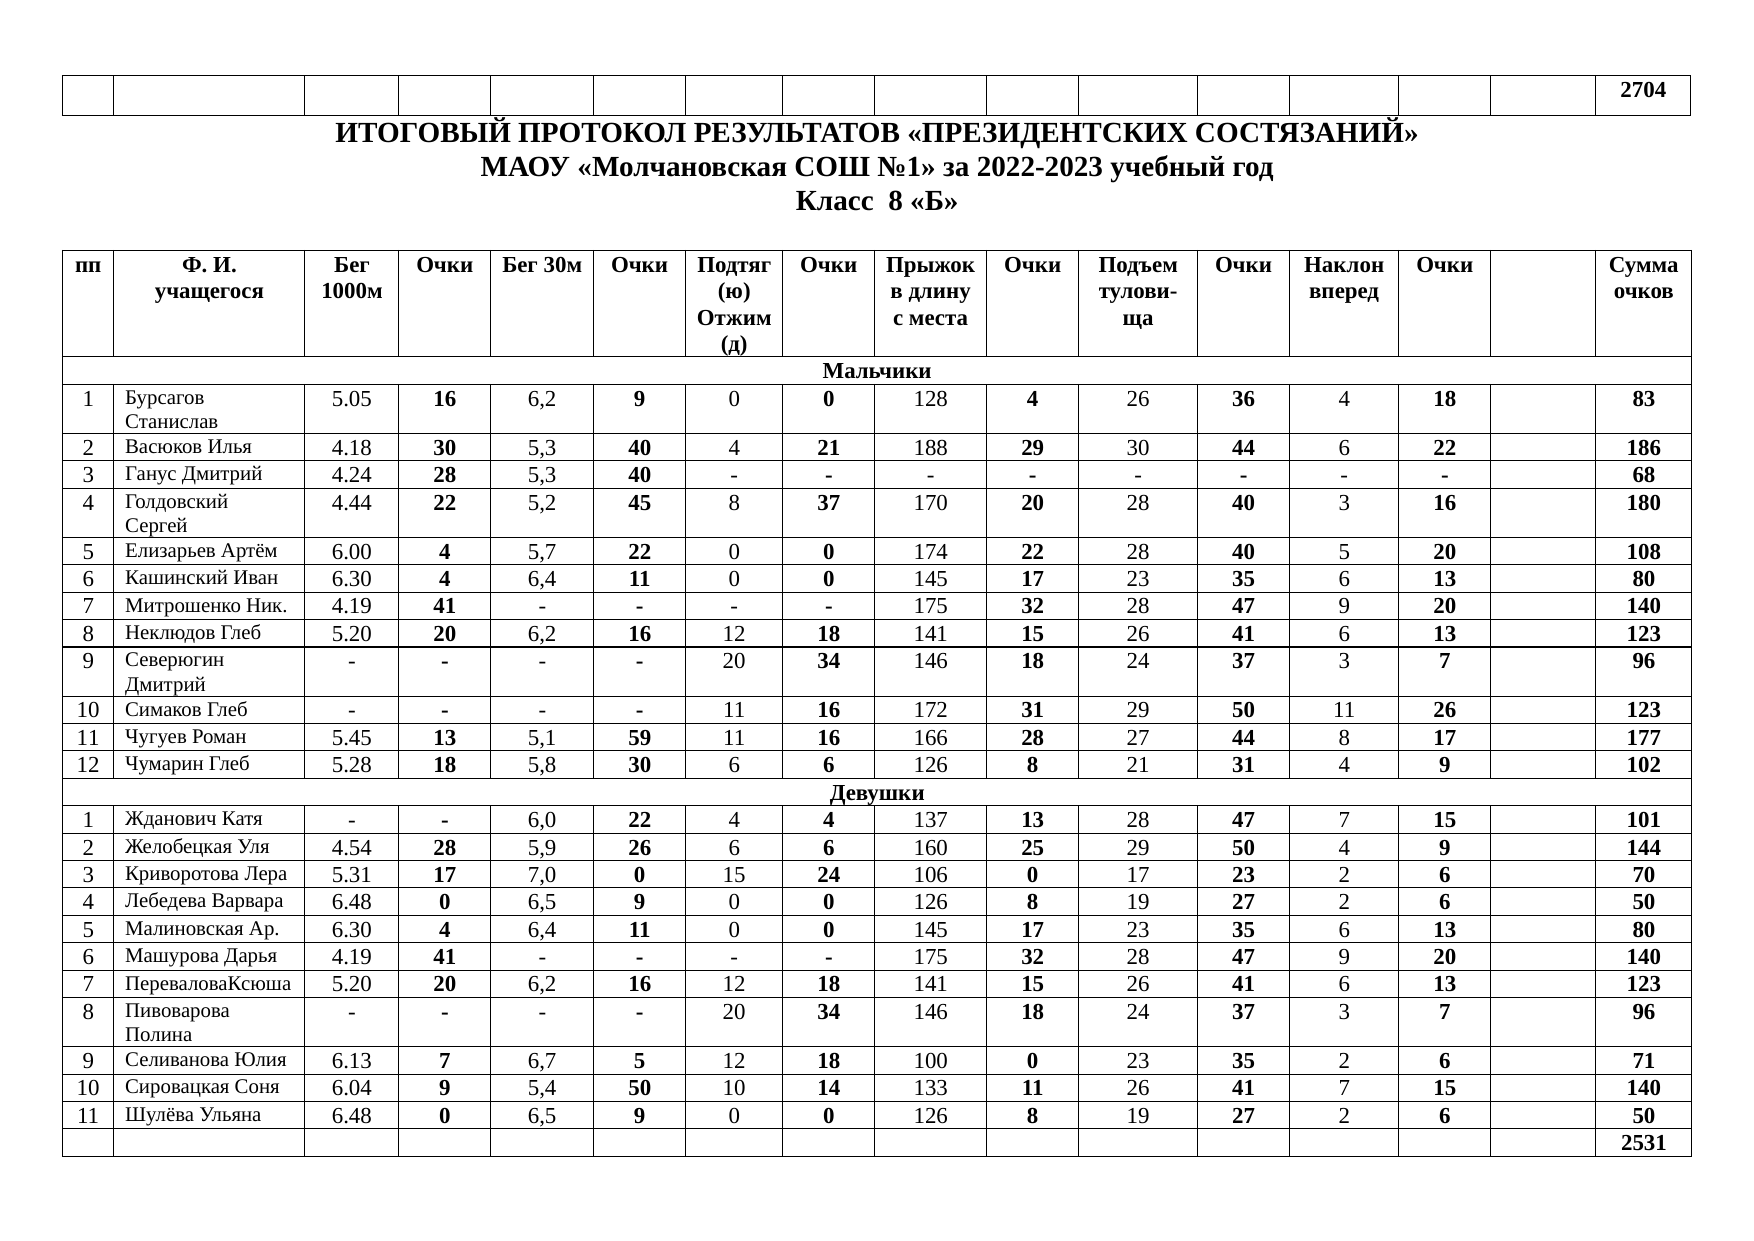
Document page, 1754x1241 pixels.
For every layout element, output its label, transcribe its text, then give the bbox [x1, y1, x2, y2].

table_cell [987, 1129, 1078, 1156]
table_cell 2 [1290, 888, 1398, 915]
table_cell 180 [1596, 489, 1691, 537]
table_cell 11 [987, 1075, 1078, 1101]
table_cell 29 [1079, 697, 1197, 723]
table_cell 10 [686, 1075, 782, 1101]
table_cell Неклюдов Глеб [114, 620, 304, 646]
table_cell [1491, 1129, 1595, 1156]
table_cell [1491, 434, 1595, 460]
table_cell 4.44 [305, 489, 398, 537]
table_cell 166 [875, 724, 986, 750]
table_cell 6 [1290, 620, 1398, 646]
table_cell 13 [1399, 565, 1490, 592]
table_cell 5.05 [305, 385, 398, 433]
table_cell 23 [1198, 861, 1289, 887]
table_cell 0 [686, 385, 782, 433]
table_cell - [305, 806, 398, 832]
table_cell - [686, 943, 782, 969]
table_cell 6,4 [491, 916, 593, 942]
table_cell [491, 76, 593, 114]
table_cell 4 [783, 806, 874, 832]
table_cell 101 [1596, 806, 1691, 832]
table_cell [987, 76, 1078, 114]
table_cell - [305, 648, 398, 696]
table_cell Желобецкая Уля [114, 834, 304, 860]
table_cell 123 [1596, 971, 1691, 997]
table_cell 4.18 [305, 434, 398, 460]
table_cell 20 [1399, 943, 1490, 969]
table_cell 6.00 [305, 538, 398, 564]
table_cell 0 [783, 1102, 874, 1128]
table_cell 6,7 [491, 1047, 593, 1073]
table_header Очки [783, 251, 874, 356]
table_header пп [63, 251, 113, 356]
table_cell [1491, 751, 1595, 778]
table_cell 5.20 [305, 620, 398, 646]
table_cell [63, 76, 113, 114]
table_header Подтяг (ю) Отжим (д) [686, 251, 782, 356]
table_cell 16 [399, 385, 490, 433]
table_cell - [1399, 461, 1490, 488]
table_cell 2704 [1596, 76, 1690, 114]
table_cell 5,3 [491, 461, 593, 488]
table_cell 7 [1399, 648, 1490, 696]
table_cell Криворотова Лера [114, 861, 304, 887]
table_cell [1491, 620, 1595, 646]
table_cell - [305, 697, 398, 723]
table_cell [1491, 461, 1595, 488]
table_cell [1290, 76, 1398, 114]
table_cell 37 [783, 489, 874, 537]
table_cell [1491, 971, 1595, 997]
table_cell [1491, 593, 1595, 619]
table_cell 0 [987, 1047, 1078, 1073]
table_cell 5,8 [491, 751, 593, 778]
table_cell Чумарин Глеб [114, 751, 304, 778]
table_cell 4 [686, 434, 782, 460]
table_cell 0 [783, 916, 874, 942]
table_cell 47 [1198, 593, 1289, 619]
table_cell 11 [686, 724, 782, 750]
table_cell 13 [987, 806, 1078, 832]
table_cell 9 [1399, 834, 1490, 860]
table_cell Шулёва Ульяна [114, 1102, 304, 1128]
table_cell [1491, 1047, 1595, 1073]
table_cell 23 [1079, 1047, 1197, 1073]
table_cell 11 [594, 916, 685, 942]
table_cell 6 [1290, 916, 1398, 942]
table_cell 2 [63, 434, 113, 460]
table_cell 11 [63, 1102, 113, 1128]
table_cell 4 [1290, 751, 1398, 778]
table_cell [114, 1129, 304, 1156]
table_cell - [399, 648, 490, 696]
table_cell 0 [594, 861, 685, 887]
table_cell 41 [399, 593, 490, 619]
table_cell 27 [1079, 724, 1197, 750]
table_cell - [1079, 461, 1197, 488]
table_cell 140 [1596, 593, 1691, 619]
table_cell 5.31 [305, 861, 398, 887]
table_cell - [305, 998, 398, 1046]
table_cell 10 [63, 1075, 113, 1101]
table_cell Митрошенко Ник. [114, 593, 304, 619]
table_cell 50 [1198, 834, 1289, 860]
table_cell Елизарьев Артём [114, 538, 304, 564]
table_cell 0 [783, 888, 874, 915]
table_cell 3 [63, 461, 113, 488]
table_cell 7 [399, 1047, 490, 1073]
table_cell 47 [1198, 943, 1289, 969]
table_cell 3 [1290, 648, 1398, 696]
table_cell 5.20 [305, 971, 398, 997]
table_cell [305, 76, 398, 114]
table_cell 28 [1079, 593, 1197, 619]
table_cell Жданович Катя [114, 806, 304, 832]
table_cell 96 [1596, 998, 1691, 1046]
table_cell 30 [399, 434, 490, 460]
table_cell 175 [875, 943, 986, 969]
table_cell 40 [1198, 489, 1289, 537]
table_cell 31 [1198, 751, 1289, 778]
table_header Очки [594, 251, 685, 356]
table_cell Сировацкая Соня [114, 1075, 304, 1101]
table_cell 14 [783, 1075, 874, 1101]
table_cell 11 [594, 565, 685, 592]
table_cell 2 [1290, 861, 1398, 887]
table_cell 9 [594, 888, 685, 915]
table_cell [1491, 648, 1595, 696]
table_cell 0 [686, 888, 782, 915]
table_cell 160 [875, 834, 986, 860]
table_cell 27 [1198, 888, 1289, 915]
table_cell [63, 1129, 113, 1156]
table_cell 8 [987, 1102, 1078, 1128]
table_cell 4.19 [305, 943, 398, 969]
table_cell 146 [875, 648, 986, 696]
table_cell 15 [1399, 806, 1490, 832]
table_cell Машурова Дарья [114, 943, 304, 969]
table_cell 28 [1079, 806, 1197, 832]
table_cell 5,3 [491, 434, 593, 460]
table_cell 28 [987, 724, 1078, 750]
table_cell 15 [1399, 1075, 1490, 1101]
table_cell 8 [63, 998, 113, 1046]
table_cell 70 [1596, 861, 1691, 887]
table_cell 3 [1290, 998, 1398, 1046]
table_cell - [783, 943, 874, 969]
table_cell 20 [1399, 593, 1490, 619]
table_cell 29 [1079, 834, 1197, 860]
table_cell 0 [686, 916, 782, 942]
table_cell [875, 76, 986, 114]
table_cell [1079, 76, 1197, 114]
table_cell - [783, 593, 874, 619]
table_cell 123 [1596, 620, 1691, 646]
table_cell [305, 1129, 398, 1156]
table_cell [783, 1129, 874, 1156]
table_cell 141 [875, 620, 986, 646]
table_cell 6 [783, 751, 874, 778]
table_cell 7 [1290, 1075, 1398, 1101]
table_cell [594, 1129, 685, 1156]
table_cell Голдовский Сергей [114, 489, 304, 537]
table_cell - [594, 648, 685, 696]
table_header Бег 1000м [305, 251, 398, 356]
table_cell 6 [1399, 861, 1490, 887]
table_cell [783, 76, 874, 114]
table_cell 22 [1399, 434, 1490, 460]
table_cell 2531 [1596, 1129, 1691, 1156]
table_cell 126 [875, 751, 986, 778]
table_cell 6,2 [491, 971, 593, 997]
table_cell - [594, 697, 685, 723]
table_cell 3 [1290, 489, 1398, 537]
table_cell 31 [987, 697, 1078, 723]
table_cell 9 [1290, 943, 1398, 969]
table_cell [1491, 806, 1595, 832]
table_cell 13 [1399, 620, 1490, 646]
table_cell 7 [63, 971, 113, 997]
table_cell 44 [1198, 434, 1289, 460]
table_cell - [594, 593, 685, 619]
table_cell 6.04 [305, 1075, 398, 1101]
table_cell 29 [987, 434, 1078, 460]
table_cell 1 [63, 385, 113, 433]
table_cell 108 [1596, 538, 1691, 564]
table_cell - [987, 461, 1078, 488]
table_cell 26 [594, 834, 685, 860]
table_cell 16 [594, 620, 685, 646]
table_cell 12 [686, 971, 782, 997]
table_cell 24 [783, 861, 874, 887]
table_cell [1491, 385, 1595, 433]
table_header [1491, 251, 1595, 356]
table_cell 137 [875, 806, 986, 832]
table_cell 17 [1399, 724, 1490, 750]
table_cell 140 [1596, 1075, 1691, 1101]
table_cell Ганус Дмитрий [114, 461, 304, 488]
table_cell 188 [875, 434, 986, 460]
table_cell 7 [1290, 806, 1398, 832]
table_cell 13 [399, 724, 490, 750]
table_cell [686, 1129, 782, 1156]
table_cell Пивоварова Полина [114, 998, 304, 1046]
table_cell 6 [63, 943, 113, 969]
table_cell 8 [987, 888, 1078, 915]
table_cell 186 [1596, 434, 1691, 460]
table_cell 6,0 [491, 806, 593, 832]
table_cell 22 [399, 489, 490, 537]
table_cell ПереваловаКсюша [114, 971, 304, 997]
table_header Подъем тулови- ща [1079, 251, 1197, 356]
table_cell 18 [987, 998, 1078, 1046]
table_cell 4 [399, 538, 490, 564]
table_cell [1491, 724, 1595, 750]
table_cell 41 [1198, 1075, 1289, 1101]
table_cell 5,9 [491, 834, 593, 860]
text ИТОГОВЫЙ ПРОТОКОЛ РЕЗУЛЬТАТОВ «ПРЕЗИДЕНТСКИХ СОСТЯЗАНИЙ» [75, 116, 1679, 149]
table_cell 17 [987, 916, 1078, 942]
table_cell 177 [1596, 724, 1691, 750]
table_cell 18 [783, 1047, 874, 1073]
table_cell 45 [594, 489, 685, 537]
table_cell 0 [987, 861, 1078, 887]
table_cell 50 [594, 1075, 685, 1101]
table_header Прыжок в длину с места [875, 251, 986, 356]
table_cell 41 [399, 943, 490, 969]
table_cell 19 [1079, 888, 1197, 915]
table_cell 15 [686, 861, 782, 887]
table_cell Симаков Глеб [114, 697, 304, 723]
table_cell 16 [594, 971, 685, 997]
table_cell - [875, 461, 986, 488]
table_cell - [491, 943, 593, 969]
table_cell 80 [1596, 565, 1691, 592]
table_cell 40 [594, 461, 685, 488]
table_cell 96 [1596, 648, 1691, 696]
table_cell 17 [399, 861, 490, 887]
table_cell 6.48 [305, 1102, 398, 1128]
table_cell Малиновская Ар. [114, 916, 304, 942]
table_cell [875, 1129, 986, 1156]
table_cell 13 [1399, 916, 1490, 942]
table_cell [1491, 943, 1595, 969]
table_cell 28 [399, 834, 490, 860]
table_cell 12 [63, 751, 113, 778]
table_cell 0 [783, 565, 874, 592]
table_cell - [594, 998, 685, 1046]
table_cell 175 [875, 593, 986, 619]
table_cell - [399, 806, 490, 832]
table_cell 6,5 [491, 1102, 593, 1128]
table_cell 9 [594, 1102, 685, 1128]
table_cell [399, 1129, 490, 1156]
table_cell 6.13 [305, 1047, 398, 1073]
table_cell 2 [1290, 1047, 1398, 1073]
table_cell 140 [1596, 943, 1691, 969]
table_cell 18 [1399, 385, 1490, 433]
table_cell 5.28 [305, 751, 398, 778]
table_cell 28 [1079, 943, 1197, 969]
table_cell 21 [1079, 751, 1197, 778]
table_cell 35 [1198, 565, 1289, 592]
table_cell 8 [987, 751, 1078, 778]
table_cell 6 [686, 834, 782, 860]
table_cell - [399, 697, 490, 723]
table_cell 6,2 [491, 385, 593, 433]
table_cell 50 [1596, 888, 1691, 915]
table_cell 8 [1290, 724, 1398, 750]
table_cell 15 [987, 620, 1078, 646]
table_cell 18 [399, 751, 490, 778]
table_cell 146 [875, 998, 986, 1046]
table_cell [1290, 1129, 1398, 1156]
table_cell - [783, 461, 874, 488]
table_cell 0 [783, 385, 874, 433]
table_cell 35 [1198, 1047, 1289, 1073]
table_cell 40 [594, 434, 685, 460]
table_cell 26 [1079, 971, 1197, 997]
table_cell 133 [875, 1075, 986, 1101]
table_cell [1399, 1129, 1490, 1156]
table_cell 32 [987, 943, 1078, 969]
table_cell 17 [1079, 861, 1197, 887]
table_cell 28 [1079, 489, 1197, 537]
table_cell 5,1 [491, 724, 593, 750]
table_cell 22 [594, 806, 685, 832]
table_cell 6 [1399, 888, 1490, 915]
table_cell 32 [987, 593, 1078, 619]
table_cell - [491, 648, 593, 696]
table_cell 5,2 [491, 489, 593, 537]
table_cell 6.30 [305, 916, 398, 942]
table_cell 8 [686, 489, 782, 537]
table_cell 28 [399, 461, 490, 488]
table_cell 26 [1399, 697, 1490, 723]
table_cell 126 [875, 888, 986, 915]
table_cell 16 [783, 697, 874, 723]
table_cell 144 [1596, 834, 1691, 860]
table_cell 145 [875, 916, 986, 942]
table_cell 172 [875, 697, 986, 723]
table_cell [1491, 834, 1595, 860]
table_cell [1491, 538, 1595, 564]
table_cell 40 [1198, 538, 1289, 564]
table_cell 6 [1290, 971, 1398, 997]
table_cell 41 [1198, 971, 1289, 997]
table_cell 8 [63, 620, 113, 646]
table_cell [686, 76, 782, 114]
table_cell [1491, 565, 1595, 592]
table_cell 9 [63, 648, 113, 696]
table_cell - [686, 593, 782, 619]
table_cell 22 [594, 538, 685, 564]
table_cell 23 [1079, 916, 1197, 942]
table_cell 41 [1198, 620, 1289, 646]
table_cell 5 [594, 1047, 685, 1073]
table_header Ф. И. учащегося [114, 251, 304, 356]
table_cell [1198, 1129, 1289, 1156]
table_cell 0 [686, 538, 782, 564]
table_cell 47 [1198, 806, 1289, 832]
table_cell 2 [1290, 1102, 1398, 1128]
table_cell 18 [783, 620, 874, 646]
table_cell 34 [783, 648, 874, 696]
table_cell 1 [63, 806, 113, 832]
table_cell 30 [1079, 434, 1197, 460]
table_cell 4 [686, 806, 782, 832]
table_cell 5,4 [491, 1075, 593, 1101]
table_cell [114, 76, 304, 114]
table_cell 26 [1079, 1075, 1197, 1101]
table_header Очки [399, 251, 490, 356]
table_cell 6 [1290, 565, 1398, 592]
table_cell 20 [399, 620, 490, 646]
table_cell 12 [686, 1047, 782, 1073]
table_cell 6 [1399, 1102, 1490, 1128]
table_cell 141 [875, 971, 986, 997]
table_cell 4 [987, 385, 1078, 433]
table_cell 6 [686, 751, 782, 778]
table_header Сумма очков [1596, 251, 1691, 356]
table_cell 20 [686, 648, 782, 696]
table_cell 5,7 [491, 538, 593, 564]
table_cell - [491, 697, 593, 723]
table_cell 9 [594, 385, 685, 433]
table_cell 6.30 [305, 565, 398, 592]
table_cell 59 [594, 724, 685, 750]
table_cell 20 [686, 998, 782, 1046]
table_cell 17 [987, 565, 1078, 592]
table_cell 6,2 [491, 620, 593, 646]
table_cell 126 [875, 1102, 986, 1128]
table_cell - [491, 998, 593, 1046]
table_cell Чугуев Роман [114, 724, 304, 750]
table_cell Кашинский Иван [114, 565, 304, 592]
table_cell 5 [1290, 538, 1398, 564]
table_cell 80 [1596, 916, 1691, 942]
table_cell [1491, 916, 1595, 942]
table_cell 4.54 [305, 834, 398, 860]
table_cell 4.24 [305, 461, 398, 488]
table_cell [594, 76, 685, 114]
table_cell 7,0 [491, 861, 593, 887]
table_cell - [1290, 461, 1398, 488]
table_cell [1491, 1075, 1595, 1101]
table_cell 2 [63, 834, 113, 860]
table_cell [1491, 888, 1595, 915]
table_cell Лебедева Варвара [114, 888, 304, 915]
table_cell 34 [783, 998, 874, 1046]
table_cell 0 [686, 1102, 782, 1128]
table_cell 10 [63, 697, 113, 723]
table_cell 5 [63, 538, 113, 564]
table_cell [1491, 489, 1595, 537]
table_cell 18 [783, 971, 874, 997]
table_header Очки [1198, 251, 1289, 356]
table_cell 19 [1079, 1102, 1197, 1128]
table_header Очки [987, 251, 1078, 356]
table_cell [1691, 75, 1754, 114]
table_cell 12 [686, 620, 782, 646]
table_cell 6,4 [491, 565, 593, 592]
table_cell 18 [987, 648, 1078, 696]
table_cell Девушки [63, 779, 1691, 805]
table_cell - [1198, 461, 1289, 488]
table_cell 25 [987, 834, 1078, 860]
table_cell [1491, 861, 1595, 887]
table_cell 9 [1290, 593, 1398, 619]
table_cell 23 [1079, 565, 1197, 592]
table_cell 106 [875, 861, 986, 887]
table_cell - [686, 461, 782, 488]
table_cell 35 [1198, 916, 1289, 942]
table_cell Васюков Илья [114, 434, 304, 460]
table_cell 4 [399, 565, 490, 592]
table_cell 24 [1079, 648, 1197, 696]
text Класс 8 «Б» [75, 183, 1679, 216]
table_cell Северюгин Дмитрий [114, 648, 304, 696]
table_cell - [594, 943, 685, 969]
table_cell 27 [1198, 1102, 1289, 1128]
table_cell [491, 1129, 593, 1156]
table_cell 6 [1290, 434, 1398, 460]
table_cell 26 [1079, 385, 1197, 433]
table_cell 128 [875, 385, 986, 433]
table_cell 6,5 [491, 888, 593, 915]
table_cell [1491, 697, 1595, 723]
table_cell [1491, 76, 1595, 114]
table_cell 11 [686, 697, 782, 723]
table_cell 4 [1290, 385, 1398, 433]
table_cell 20 [1399, 538, 1490, 564]
table_cell 102 [1596, 751, 1691, 778]
table_cell 0 [399, 888, 490, 915]
table_cell 6 [1399, 1047, 1490, 1073]
table_cell 6 [63, 565, 113, 592]
table_cell 4 [1290, 834, 1398, 860]
table_cell 4 [399, 916, 490, 942]
table_cell 4 [63, 489, 113, 537]
table_cell 123 [1596, 697, 1691, 723]
table_cell [1491, 998, 1595, 1046]
table_cell 83 [1596, 385, 1691, 433]
table_cell 100 [875, 1047, 986, 1073]
table_cell [1079, 1129, 1197, 1156]
table_cell 7 [1399, 998, 1490, 1046]
table_cell 174 [875, 538, 986, 564]
table_cell 3 [63, 861, 113, 887]
table_cell 68 [1596, 461, 1691, 488]
table_cell 15 [987, 971, 1078, 997]
table_cell 9 [1399, 751, 1490, 778]
table_cell Бурсагов Станислав [114, 385, 304, 433]
table_cell 37 [1198, 998, 1289, 1046]
table_cell 50 [1198, 697, 1289, 723]
table_cell 16 [1399, 489, 1490, 537]
table_cell - [491, 593, 593, 619]
table_cell 20 [987, 489, 1078, 537]
table_header Очки [1399, 251, 1490, 356]
table_cell 9 [399, 1075, 490, 1101]
table_cell [399, 76, 490, 114]
table_cell Селиванова Юлия [114, 1047, 304, 1073]
table_header Бег 30м [491, 251, 593, 356]
table_cell 13 [1399, 971, 1490, 997]
table_cell 21 [783, 434, 874, 460]
table_cell 37 [1198, 648, 1289, 696]
table_cell 11 [1290, 697, 1398, 723]
table_cell 5 [63, 916, 113, 942]
table_cell 20 [399, 971, 490, 997]
table_cell 145 [875, 565, 986, 592]
table_cell 0 [399, 1102, 490, 1128]
text МАОУ «Молчановская СОШ №1» за 2022-2023 учебный год [75, 149, 1679, 183]
table_cell 5.45 [305, 724, 398, 750]
table_cell 26 [1079, 620, 1197, 646]
table_cell 16 [783, 724, 874, 750]
table_cell [1491, 1102, 1595, 1128]
table_cell - [399, 998, 490, 1046]
table_header Наклон вперед [1290, 251, 1398, 356]
table_cell 24 [1079, 998, 1197, 1046]
table_cell 4.19 [305, 593, 398, 619]
table_cell 9 [63, 1047, 113, 1073]
table_cell 0 [686, 565, 782, 592]
table_cell 11 [63, 724, 113, 750]
table_cell [1399, 76, 1490, 114]
table_cell 30 [594, 751, 685, 778]
table_cell [1198, 76, 1289, 114]
table_cell 7 [63, 593, 113, 619]
table_cell 22 [987, 538, 1078, 564]
table_cell 6.48 [305, 888, 398, 915]
table_cell 36 [1198, 385, 1289, 433]
table_cell 50 [1596, 1102, 1691, 1128]
table_cell 0 [783, 538, 874, 564]
table_cell 4 [63, 888, 113, 915]
table_cell 44 [1198, 724, 1289, 750]
table_cell 28 [1079, 538, 1197, 564]
table_cell 6 [783, 834, 874, 860]
table_cell 170 [875, 489, 986, 537]
table_cell Мальчики [63, 357, 1691, 384]
table_cell 71 [1596, 1047, 1691, 1073]
